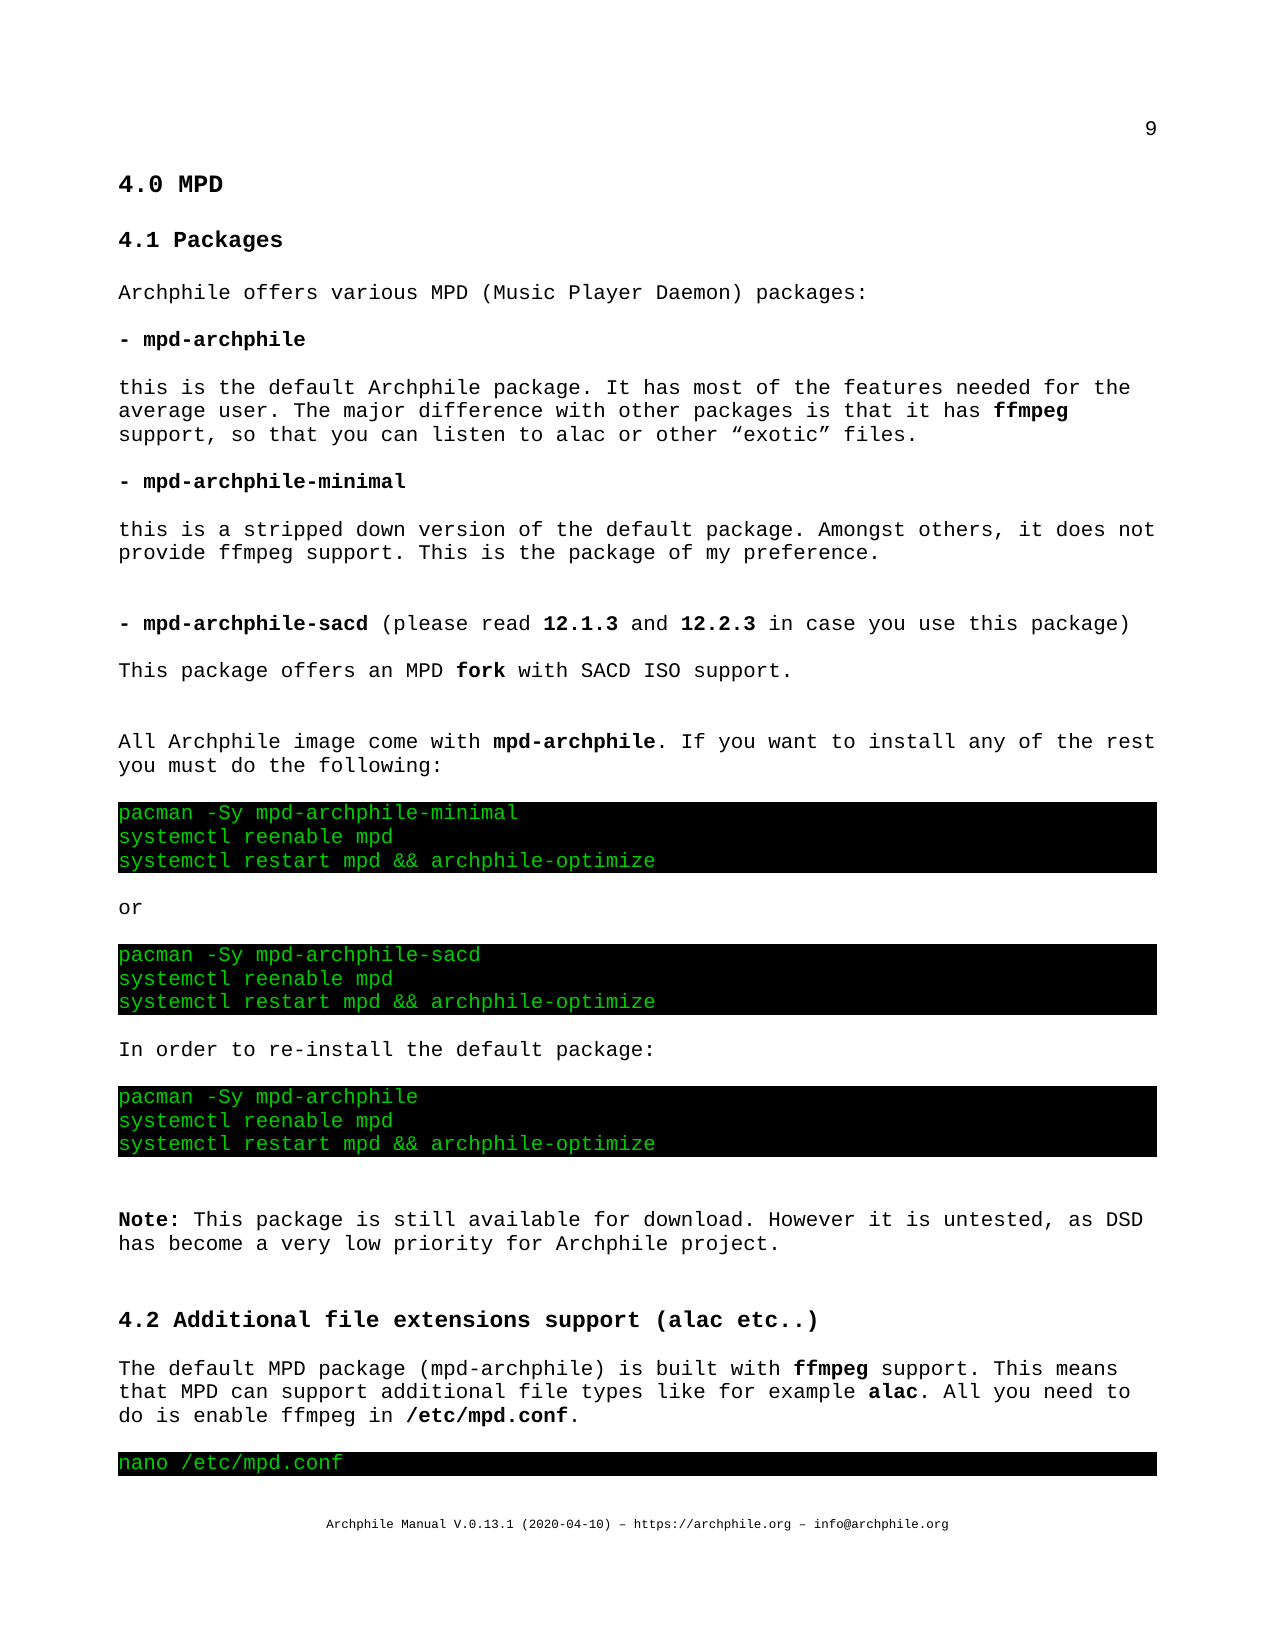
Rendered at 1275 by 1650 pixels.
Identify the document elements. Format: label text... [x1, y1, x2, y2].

text pacman -Sy mpd-archphile-minimal [118, 802, 1157, 826]
text The default MPD package (mpd-archphile) is built with ffmpeg support. This means that MPD can support additional file types like for example alac. All you need to do is enable ffmpeg in /etc/mpd.conf. [118, 1358, 1157, 1429]
text pacman -Sy mpd-archphile-sacd [118, 944, 1157, 968]
text This package offers an MPD fork with SACD ISO support. [118, 661, 1157, 684]
text 4.1 Packages [118, 228, 1157, 254]
text - mpd-archphile-sacd (please read 12.1.3 and 12.2.3 in case you use this package) [118, 613, 1157, 637]
text systemctl reenable mpd [118, 968, 1157, 992]
text 4.0 MPD [118, 171, 1157, 199]
text nano /etc/mpd.conf [118, 1452, 1157, 1476]
text this is the default Archphile package. It has most of the features needed for the average user. The major difference with other packages is that it has ffmpeg support, so that you can listen to alac or other “exotic” files. [118, 377, 1157, 448]
text Archphile offers various MPD (Music Player Daemon) packages: [118, 282, 1157, 306]
text systemctl reenable mpd [118, 826, 1157, 850]
text - mpd-archphile-minimal [118, 471, 1157, 495]
text - mpd-archphile [118, 329, 1157, 353]
text All Archphile image come with mpd-archphile. If you want to install any of the rest you must do the following: [118, 731, 1157, 779]
text this is a stripped down version of the default package. Amongst others, it does not provide ffmpeg support. This is the package of my preference. [118, 519, 1157, 566]
text systemctl restart mpd && archphile-optimize [118, 1133, 1157, 1157]
text systemctl restart mpd && archphile-optimize [118, 850, 1157, 873]
text 4.2 Additional file extensions support (alac etc..) [118, 1308, 1157, 1334]
text pacman -Sy mpd-archphile [118, 1086, 1157, 1110]
text systemctl reenable mpd [118, 1110, 1157, 1133]
text or [118, 897, 1157, 921]
text Note: This package is still available for download. However it is untested, as DSD has become a very low priority for Archphile project. [118, 1209, 1157, 1256]
text In order to re-install the default package: [118, 1039, 1157, 1062]
text systemctl restart mpd && archphile-optimize [118, 992, 1157, 1015]
